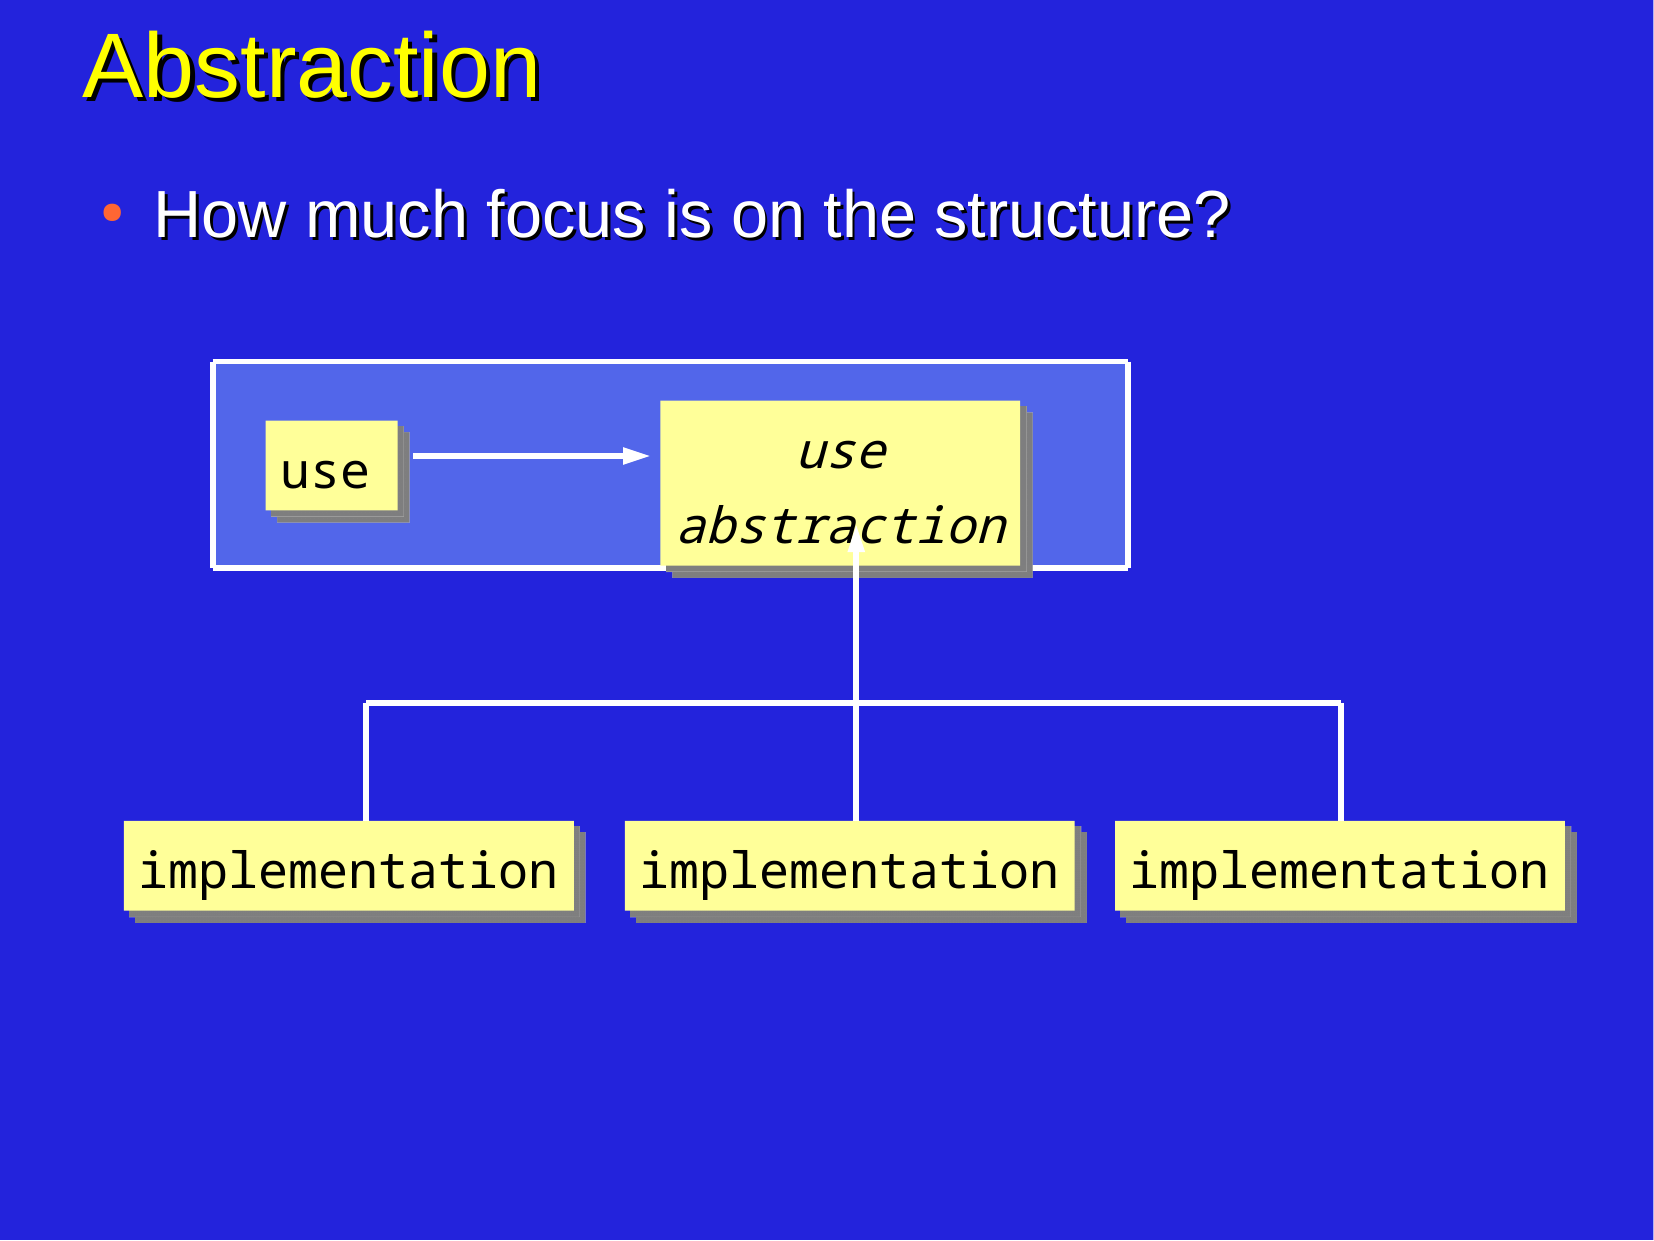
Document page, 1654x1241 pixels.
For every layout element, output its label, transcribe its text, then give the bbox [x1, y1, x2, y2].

list How much focus is on the structure? [82, 177, 1571, 1182]
text_box implementation [624, 820, 1075, 911]
title Abstraction [82, 2, 1571, 130]
text_box implementation [123, 820, 574, 911]
text_box use [265, 420, 398, 511]
text_box use abstraction [660, 400, 1021, 566]
text_box implementation [1115, 820, 1565, 911]
